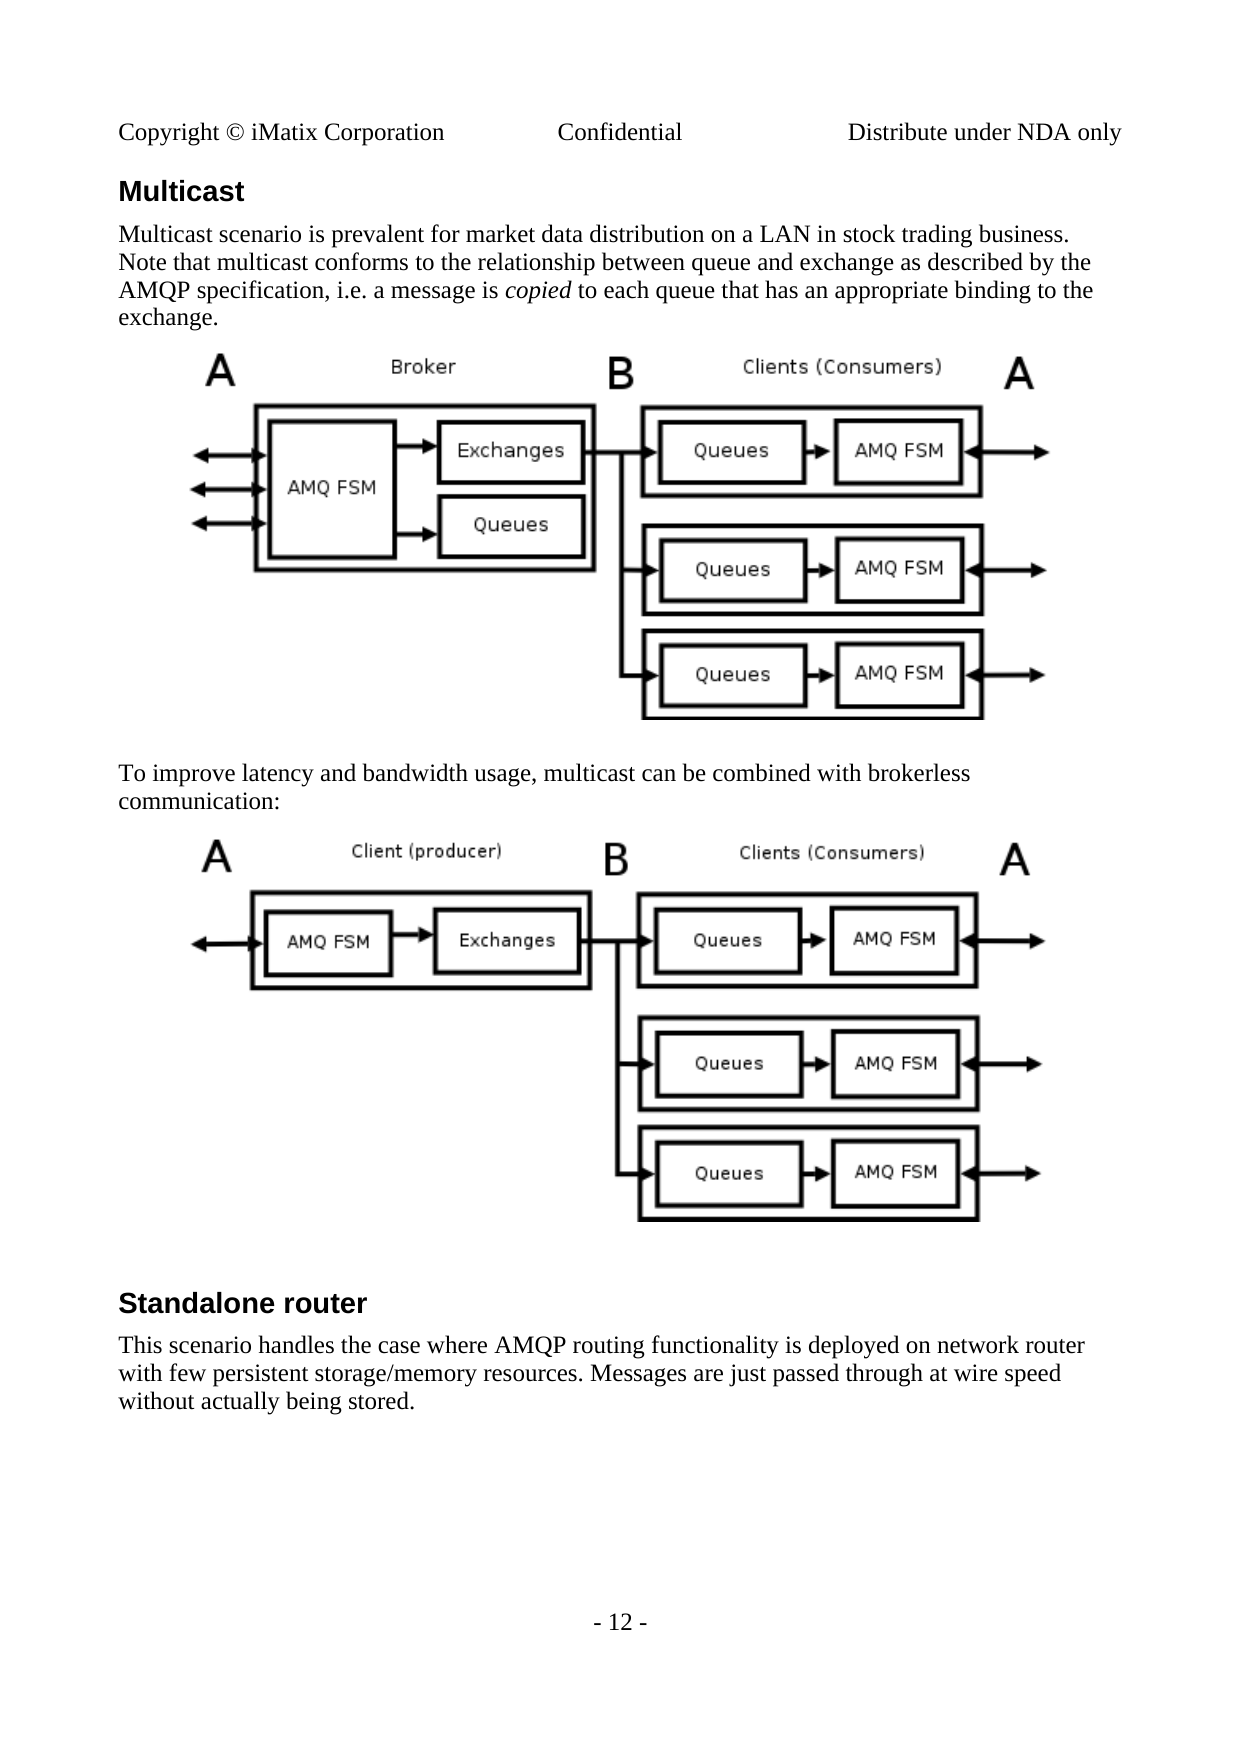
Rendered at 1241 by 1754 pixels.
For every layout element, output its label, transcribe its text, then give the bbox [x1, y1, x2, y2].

text Multicast scenario is prevalent for market data distribution on a LAN in stock trading business. Note that multicast conforms to the relationship between queue and exchange as described by the AMQP specification, i.e. a message is copied to each queue that has an appropriate binding to the exchange. [118, 220, 1122, 331]
picture [186, 343, 1054, 720]
subtitle Standalone router [118, 1287, 1122, 1319]
picture [186, 827, 1054, 1222]
subtitle Multicast [118, 175, 1122, 208]
text This scenario handles the case where AMQP routing functionality is deployed on network router with few persistent storage/memory resources. Messages are just passed through at wire speed without actually being stored. [118, 1332, 1122, 1415]
text To improve latency and bandwidth usage, multicast can be combined with brokerless communication: [118, 759, 1122, 815]
